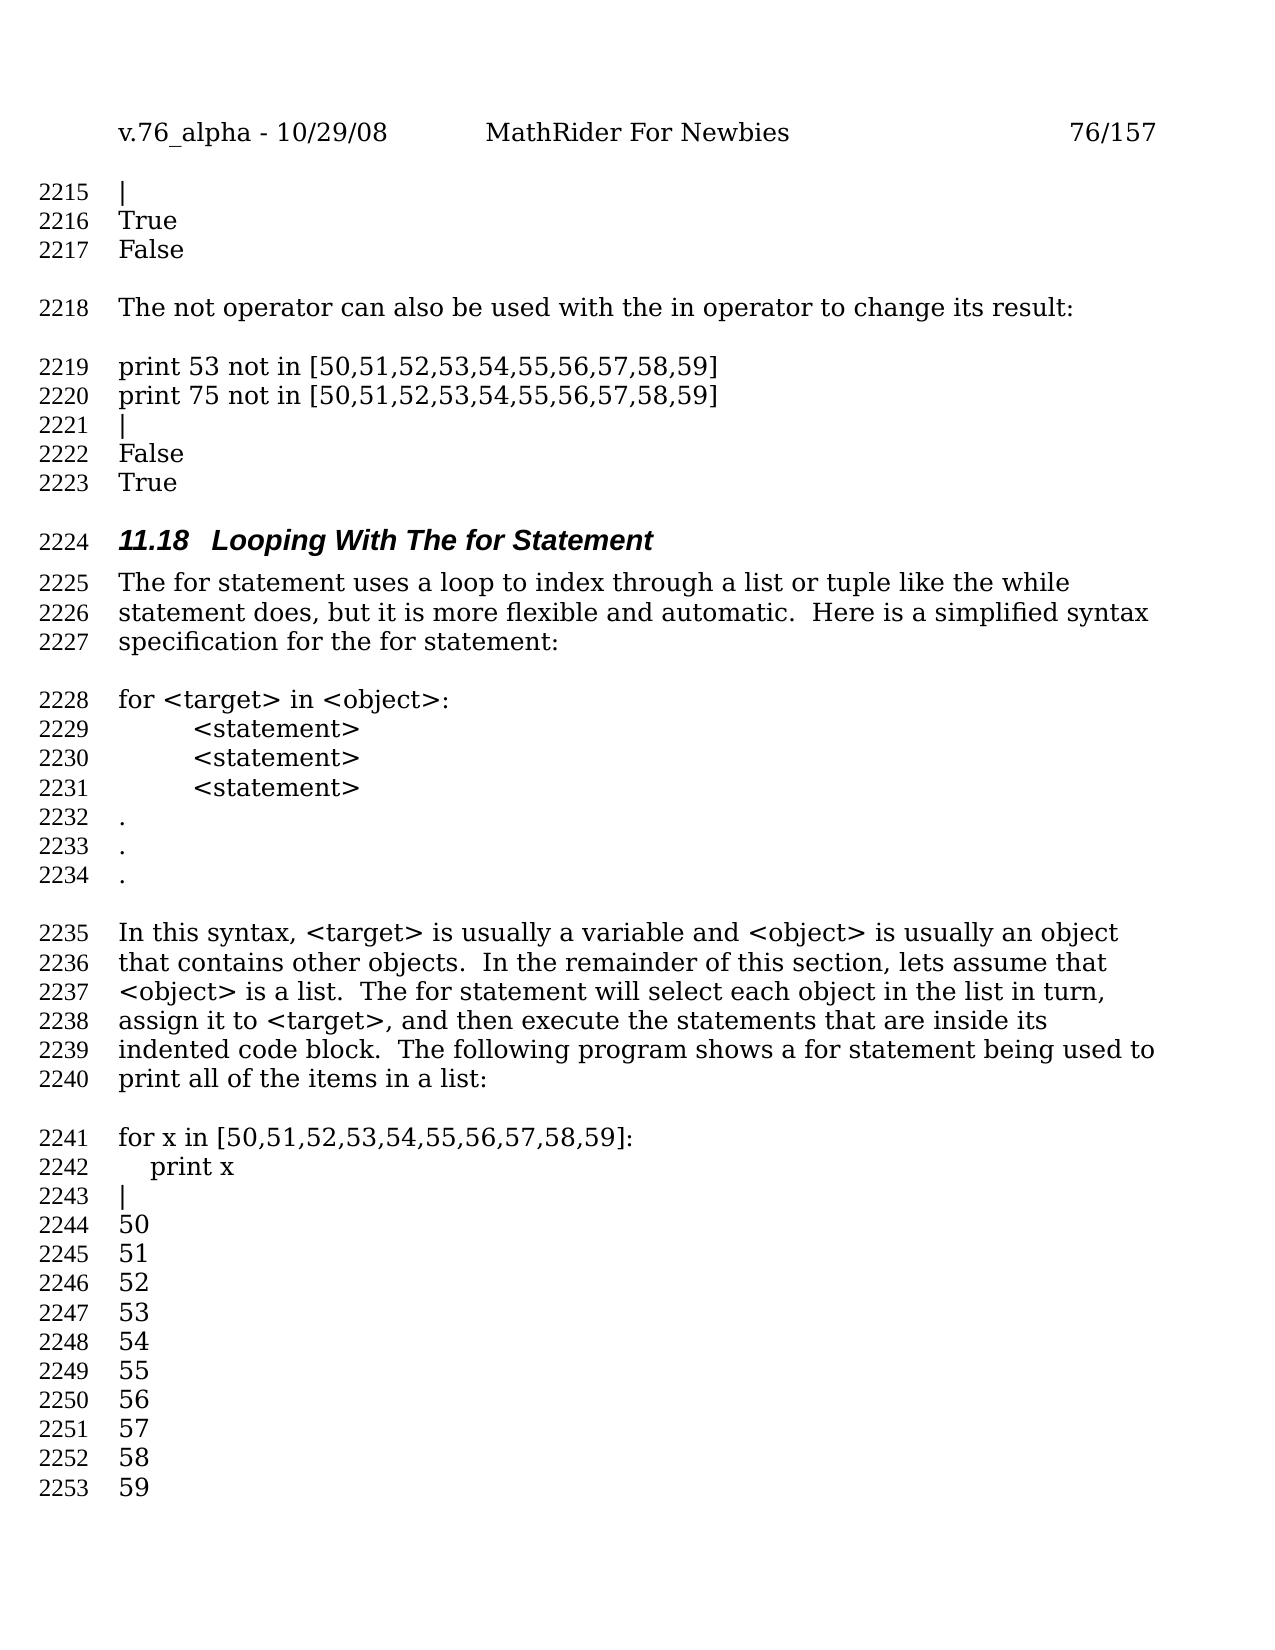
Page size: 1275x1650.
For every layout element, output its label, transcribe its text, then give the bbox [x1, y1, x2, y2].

text 59 [118, 1473, 1157, 1502]
text 50 [118, 1210, 1157, 1239]
text . [118, 802, 1157, 831]
text 53 [118, 1298, 1157, 1327]
text 57 [118, 1414, 1157, 1444]
text for x in [50,51,52,53,54,55,56,57,58,59]: [118, 1123, 1157, 1152]
text <statement> [118, 773, 1157, 802]
text True [118, 468, 1157, 498]
text . [118, 860, 1157, 889]
text <statement> [118, 714, 1157, 744]
text . [118, 831, 1157, 860]
text print 75 not in [50,51,52,53,54,55,56,57,58,59] [118, 381, 1157, 410]
text 58 [118, 1444, 1157, 1473]
text 52 [118, 1269, 1157, 1298]
text | [118, 177, 1157, 206]
text | [118, 410, 1157, 439]
text 56 [118, 1385, 1157, 1414]
text In this syntax, <target> is usually a variable and <object> is usually an object that contains other objects. In the remainder of this section, lets assume that <object> is a list. The for statement will select each object in the list in turn, assign it to <target>, and then execute the statements that are inside its indented code block. The following program shows a for statement being used to print all of the items in a list: [118, 919, 1157, 1094]
text 51 [118, 1239, 1157, 1269]
subtitle Looping With The for Statement [118, 523, 1157, 556]
text for <target> in <object>: [118, 685, 1157, 714]
text print x [118, 1152, 1157, 1181]
text 54 [118, 1327, 1157, 1356]
text False [118, 235, 1157, 264]
text The for statement uses a loop to index through a list or tuple like the while statement does, but it is more flexible and automatic. Here is a simplified syntax specification for the for statement: [118, 569, 1157, 656]
text False [118, 439, 1157, 468]
text 55 [118, 1356, 1157, 1385]
text <statement> [118, 744, 1157, 773]
text True [118, 206, 1157, 235]
text | [118, 1181, 1157, 1210]
text The not operator can also be used with the in operator to change its result: [118, 293, 1157, 323]
text print 53 not in [50,51,52,53,54,55,56,57,58,59] [118, 352, 1157, 381]
